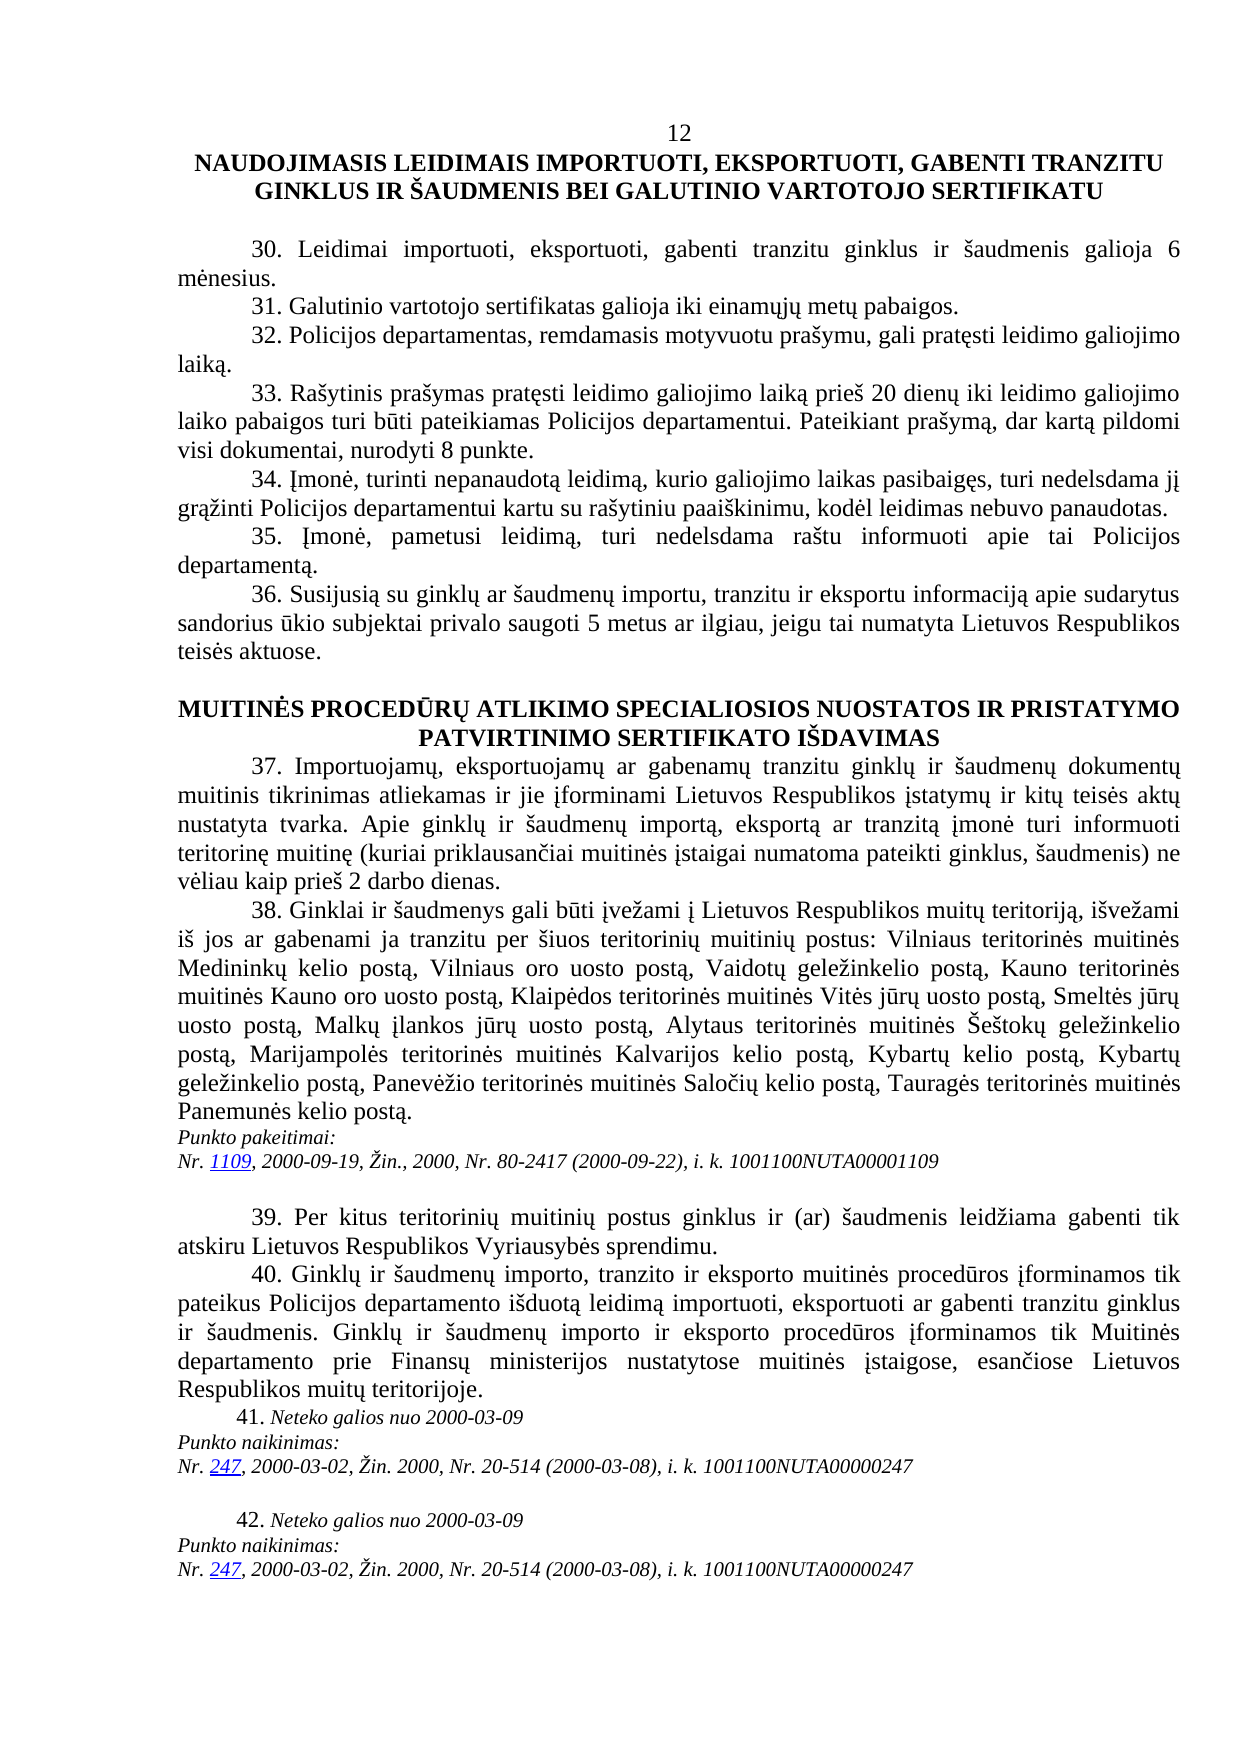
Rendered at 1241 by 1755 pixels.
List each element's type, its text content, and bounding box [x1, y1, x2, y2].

text Punkto naikinimas: [177, 1533, 1181, 1557]
text 34. Įmonė, turinti nepanaudotą leidimą, kurio galiojimo laikas pasibaigęs, turi nedelsdama jį grąžinti Policijos departamentui kartu su rašytiniu paaiškinimu, kodėl leidimas nebuvo panaudotas. [177, 464, 1181, 521]
text 40. Ginklų ir šaudmenų importo, tranzito ir eksporto muitinės procedūros įforminamos tik pateikus Policijos departamento išduotą leidimą importuoti, eksportuoti ar gabenti tranzitu ginklus ir šaudmenis. Ginklų ir šaudmenų importo ir eksporto procedūros įforminamos tik Muitinės departamento prie Finansų ministerijos nustatytose muitinės įstaigose, esančiose Lietuvos Respublikos muitų teritorijoje. [177, 1259, 1181, 1403]
text 32. Policijos departamentas, remdamasis motyvuotu prašymu, gali pratęsti leidimo galiojimo laiką. [177, 320, 1181, 378]
text 30. Leidimai importuoti, eksportuoti, gabenti tranzitu ginklus ir šaudmenis galioja 6 mėnesius. [177, 234, 1181, 291]
text 37. Importuojamų, eksportuojamų ar gabenamų tranzitu ginklų ir šaudmenų dokumentų muitinis tikrinimas atliekamas ir jie įforminami Lietuvos Respublikos įstatymų ir kitų teisės aktų nustatyta tvarka. Apie ginklų ir šaudmenų importą, eksportą ar tranzitą įmonė turi informuoti teritorinę muitinę (kuriai priklausančiai muitinės įstaigai numatoma pateikti ginklus, šaudmenis) ne vėliau kaip prieš 2 darbo dienas. [177, 751, 1181, 895]
text 38. Ginklai ir šaudmenys gali būti įvežami į Lietuvos Respublikos muitų teritoriją, išvežami iš jos ar gabenami ja tranzitu per šiuos teritorinių muitinių postus: Vilniaus teritorinės muitinės Medininkų kelio postą, Vilniaus oro uosto postą, Vaidotų geležinkelio postą, Kauno teritorinės muitinės Kauno oro uosto postą, Klaipėdos teritorinės muitinės Vitės jūrų uosto postą, Smeltės jūrų uosto postą, Malkų įlankos jūrų uosto postą, Alytaus teritorinės muitinės Šeštokų geležinkelio postą, Marijampolės teritorinės muitinės Kalvarijos kelio postą, Kybartų kelio postą, Kybartų geležinkelio postą, Panevėžio teritorinės muitinės Saločių kelio postą, Tauragės teritorinės muitinės Panemunės kelio postą. [177, 895, 1181, 1125]
text Punkto pakeitimai: [177, 1125, 1181, 1149]
text 41. Neteko galios nuo 2000-03-09 [177, 1403, 1181, 1429]
text 35. Įmonė, pametusi leidimą, turi nedelsdama raštu informuoti apie tai Policijos departamentą. [177, 521, 1181, 579]
text 31. Galutinio vartotojo sertifikatas galioja iki einamųjų metų pabaigos. [177, 291, 1181, 320]
text Nr. 1109, 2000-09-19, Žin., 2000, Nr. 80-2417 (2000-09-22), i. k. 1001100NUTA00001109 [177, 1149, 1181, 1173]
text Punkto naikinimas: [177, 1429, 1181, 1454]
text Muitinės procedūrų atlikimo specialiosios nuostatos ir pristatymo patvirtinimo sertifikato išdavimas [177, 694, 1181, 751]
text Naudojimasis leidimais importuoti, eksportuoti, gabenti tranzitu ginklus ir šaudmenis bei galutinio vartotojo sertifikatu [177, 148, 1181, 205]
text 33. Rašytinis prašymas pratęsti leidimo galiojimo laiką prieš 20 dienų iki leidimo galiojimo laiko pabaigos turi būti pateikiamas Policijos departamentui. Pateikiant prašymą, dar kartą pildomi visi dokumentai, nurodyti 8 punkte. [177, 378, 1181, 464]
text Nr. 247, 2000-03-02, Žin. 2000, Nr. 20-514 (2000-03-08), i. k. 1001100NUTA00000247 [177, 1454, 1181, 1478]
text 36. Susijusią su ginklų ar šaudmenų importu, tranzitu ir eksportu informaciją apie sudarytus sandorius ūkio subjektai privalo saugoti 5 metus ar ilgiau, jeigu tai numatyta Lietuvos Respublikos teisės aktuose. [177, 579, 1181, 665]
text 39. Per kitus teritorinių muitinių postus ginklus ir (ar) šaudmenis leidžiama gabenti tik atskiru Lietuvos Respublikos Vyriausybės sprendimu. [177, 1202, 1181, 1259]
text Nr. 247, 2000-03-02, Žin. 2000, Nr. 20-514 (2000-03-08), i. k. 1001100NUTA00000247 [177, 1557, 1181, 1581]
text 42. Neteko galios nuo 2000-03-09 [177, 1506, 1181, 1533]
